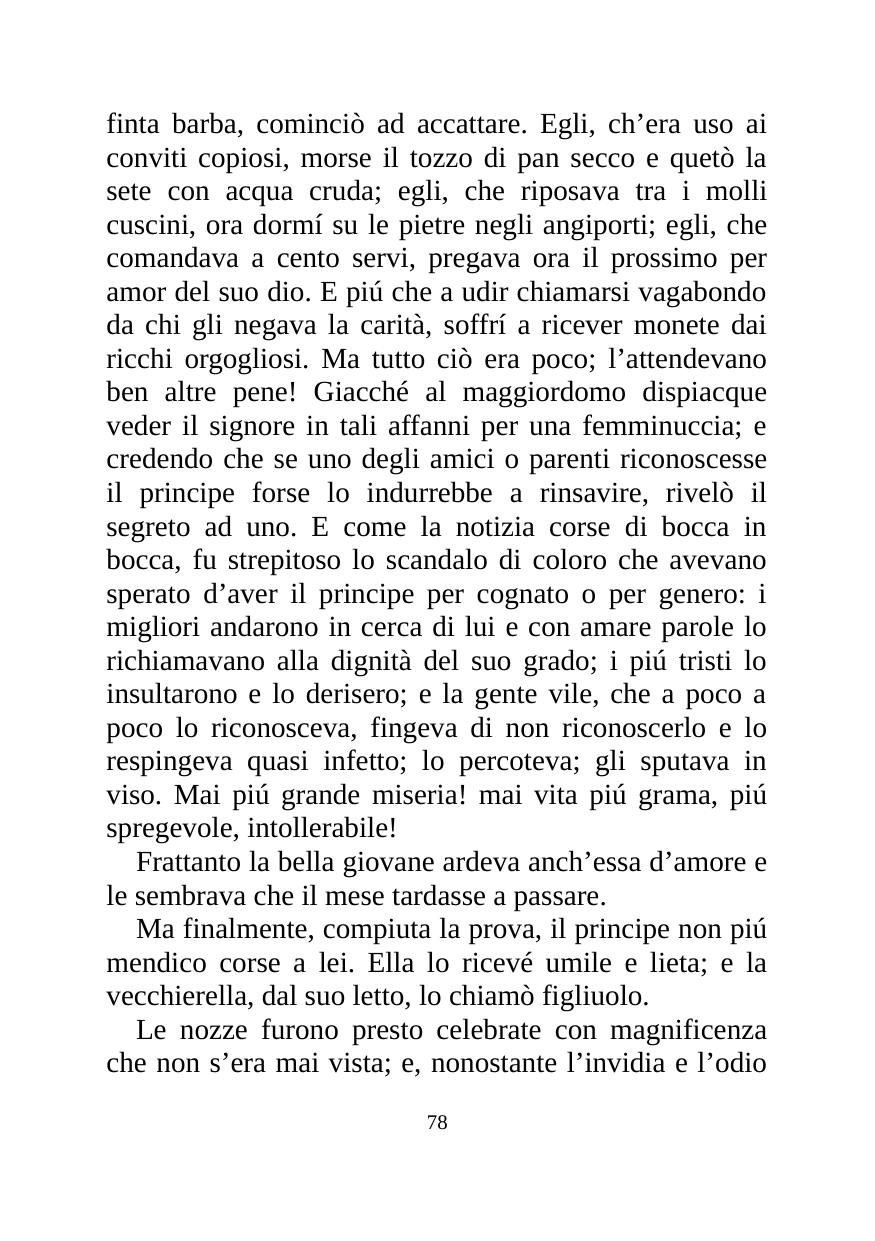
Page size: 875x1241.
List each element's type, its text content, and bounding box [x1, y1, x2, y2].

text finta barba, cominciò ad accattare. Egli, ch’era uso ai conviti copiosi, morse il tozzo di pan secco e quetò la sete con acqua cruda; egli, che riposava tra i molli cuscini, ora dormí su le pietre negli angiporti; egli, che comandava a cento servi, pregava ora il prossimo per amor del suo dio. E piú che a udir chiamarsi vagabondo da chi gli negava la carità, soffrí a ricever monete dai ricchi orgogliosi. Ma tutto ciò era poco; l’attendevano ben altre pene! Giacché al maggiordomo dispiacque veder il signore in tali affanni per una femminuccia; e credendo che se uno degli amici o parenti riconoscesse il principe forse lo indurrebbe a rinsavire, rivelò il segreto ad uno. E come la notizia corse di bocca in bocca, fu strepitoso lo scandalo di coloro che avevano sperato d’aver il principe per cognato o per genero: i migliori andarono in cerca di lui e con amare parole lo richiamavano alla dignità del suo grado; i piú tristi lo insultarono e lo derisero; e la gente vile, che a poco a poco lo riconosceva, fingeva di non riconoscerlo e lo respingeva quasi infetto; lo percoteva; gli sputava in viso. Mai piú grande miseria! mai vita piú grama, piú spregevole, intollerabile! [106, 106, 768, 844]
text Frattanto la bella giovane ardeva anch’essa d’amore e le sembrava che il mese tardasse a passare. [106, 844, 768, 911]
text Ma finalmente, compiuta la prova, il principe non piú mendico corse a lei. Ella lo ricevé umile e lieta; e la vecchierella, dal suo letto, lo chiamò figliuolo. [106, 911, 768, 1012]
text Le nozze furono presto celebrate con magnificenza che non s’era mai vista; e, nonostante l’invidia e l’odio [106, 1012, 768, 1079]
